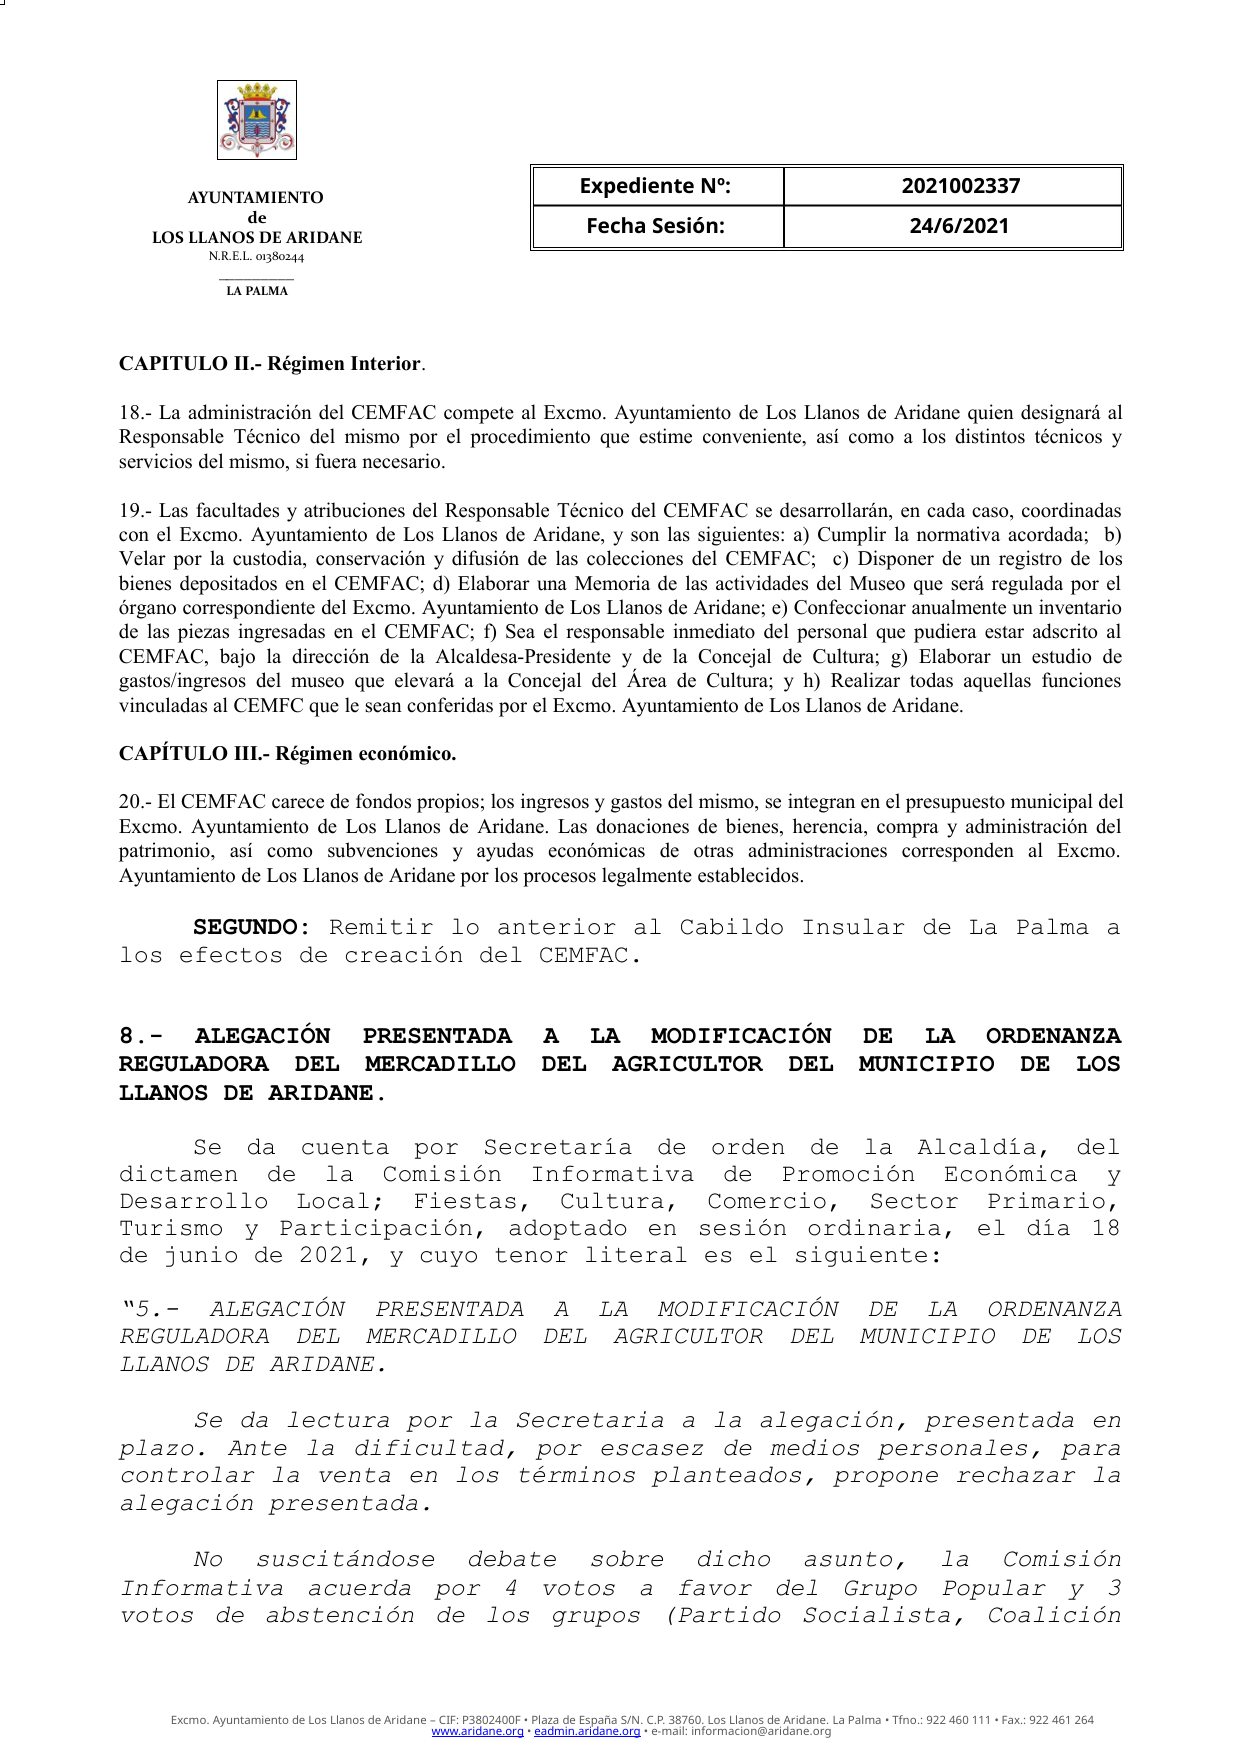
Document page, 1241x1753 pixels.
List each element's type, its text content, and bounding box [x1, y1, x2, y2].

text Velar por la custodia, conservación y difusión de las colecciones del CEMFAC; c) Disponer de un registro de los [119, 547, 1146, 570]
text Se da lectura por la Secretaria a la alegación, presentada en [192, 1405, 1146, 1433]
text votos de abstención de los grupos (Partido Socialista, Coalición [119, 1601, 1146, 1628]
text de [247, 210, 387, 227]
text 24/6/2021 [909, 214, 1059, 239]
picture [531, 165, 1123, 250]
text LA PALMA [226, 286, 317, 298]
text de las piezas ingresadas en el CEMFAC; f) Sea el responsable inmediato del personal que pudiera estar adscrito al [119, 621, 1146, 643]
text Expediente Nº: [579, 173, 761, 198]
text Excmo. Ayuntamiento de Los Llanos de Aridane. Las donaciones de bienes, herencia, compra y administración del [119, 815, 1146, 838]
text bienes depositados en el CEMFAC; d) Elaborar una Memoria de las actividades del Museo que será regulada por el [119, 572, 1146, 595]
text alegación presentada. [119, 1488, 1146, 1516]
text 2021002337 [902, 173, 1059, 198]
text LOS LLANOS DE ARIDANE [152, 230, 387, 247]
picture [218, 81, 296, 159]
text Desarrollo Local; Fiestas, Cultura, Comercio, Sector Primario, [119, 1187, 1146, 1214]
text ________ [226, 266, 317, 282]
text servicios del mismo, si fuera necesario. [119, 450, 1146, 473]
text Informativa acuerda por 4 votos a favor del Grupo Popular y 3 [119, 1572, 1146, 1601]
text 1 [119, 401, 129, 424]
text 8.- La administración del CEMFAC compete al Excmo. Ayuntamiento de Los Llanos de Aridane quien designará al [129, 401, 1147, 424]
text www.aridane.org • eadmin.aridane.org • e-mail: informacion@aridane.org [431, 1724, 834, 1738]
text de junio de 2021, y cuyo tenor literal es el siguiente: [119, 1241, 1146, 1267]
text controlar la venta en los términos planteados, propone rechazar la [119, 1461, 1146, 1488]
text dictamen de la Comisión Informativa de Promoción Económica y [119, 1160, 1146, 1187]
text los efectos de creación del CEMFAC. [119, 940, 1146, 968]
text REGULADORA DEL MERCADILLO DEL AGRICULTOR DEL MUNICIPIO DE LOS [119, 1049, 1146, 1077]
text No suscitándose debate sobre dicho asunto, la Comisión [192, 1544, 1146, 1572]
text _ [219, 266, 226, 279]
text Responsable Técnico del mismo por el procedimiento que estime conveniente, así como a los distintos técnicos y [119, 426, 1146, 448]
text patrimonio, así como subvenciones y ayudas económicas de otras administraciones corresponden al Excmo. [119, 839, 1146, 862]
text Ayuntamiento de Los Llanos de Aridane por los procesos legalmente establecidos. [119, 864, 1146, 887]
text órgano correspondiente del Excmo. Ayuntamiento de Los Llanos de Aridane; e) Confeccionar anualmente un inventario [119, 596, 1146, 619]
text gastos/ingresos del museo que elevará a la Concejal del Área de Cultura; y h) Realizar todas aquellas funciones [119, 669, 1146, 692]
text vinculadas al CEMFC que le sean conferidas por el Excmo. Ayuntamiento de Los Llanos de Aridane. [119, 694, 1146, 717]
text Fecha Sesión: [586, 214, 761, 239]
text 5.- ALEGACIÓN PRESENTADA A LA MODIFICACIÓN DE LA ORDENANZA [134, 1293, 1146, 1321]
text Turismo y Participación, adoptado en sesión ordinaria, el día 18 [119, 1214, 1146, 1241]
text CAPÍTULO III.- Régimen económico. [119, 742, 482, 765]
text LLANOS DE ARIDANE. [119, 1078, 1146, 1106]
text 0.- El CEMFAC carece de fondos propios; los ingresos y gastos del mismo, se integran en el presupuesto municipal del [129, 791, 1146, 813]
text con el Excmo. Ayuntamiento de Los Llanos de Aridane, y son las siguientes: a) Cumplir la normativa acordada; b) [119, 523, 1146, 546]
text SEGUNDO: Remitir lo anterior al Cabildo Insular de La Palma a [192, 912, 1146, 940]
text 8.- ALEGACIÓN PRESENTADA A LA MODIFICACIÓN DE LA ORDENANZA [119, 1021, 1146, 1049]
text _ [317, 266, 327, 282]
text REGULADORA DEL MERCADILLO DEL AGRICULTOR DEL MUNICIPIO DE LOS [119, 1321, 1146, 1349]
text “ [119, 1293, 134, 1321]
text Excmo. Ayuntamiento de Los Llanos de Aridane – CIF: P3802400F • Plaza de España S/N. C.P. 38760. Los Llanos de Aridane. La Palma • Tfno.: 922 460 111 • Fax.: 922 461 264 [171, 1713, 1095, 1727]
text Se da cuenta por Secretaría de orden de la Alcaldía, del [192, 1132, 1146, 1160]
text LLANOS DE ARIDANE. [119, 1349, 1146, 1377]
text 9.- Las facultades y atribuciones del Responsable Técnico del CEMFAC se desarrollarán, en cada caso, coordinadas [129, 499, 1146, 522]
text N.R.E.L. 01380244 [208, 250, 327, 262]
text AYUNTAMIENTO [188, 190, 387, 207]
text plazo. Ante la dificultad, por escasez de medios personales, para [119, 1433, 1146, 1461]
text CAPITULO II.- Régimen Interior. [119, 352, 451, 375]
text CEMFAC, bajo la dirección de la Alcaldesa-Presidente y de la Concejal de Cultura; g) Elaborar un estudio de [119, 645, 1146, 668]
text 2 [119, 791, 129, 813]
text 1 [119, 499, 129, 522]
